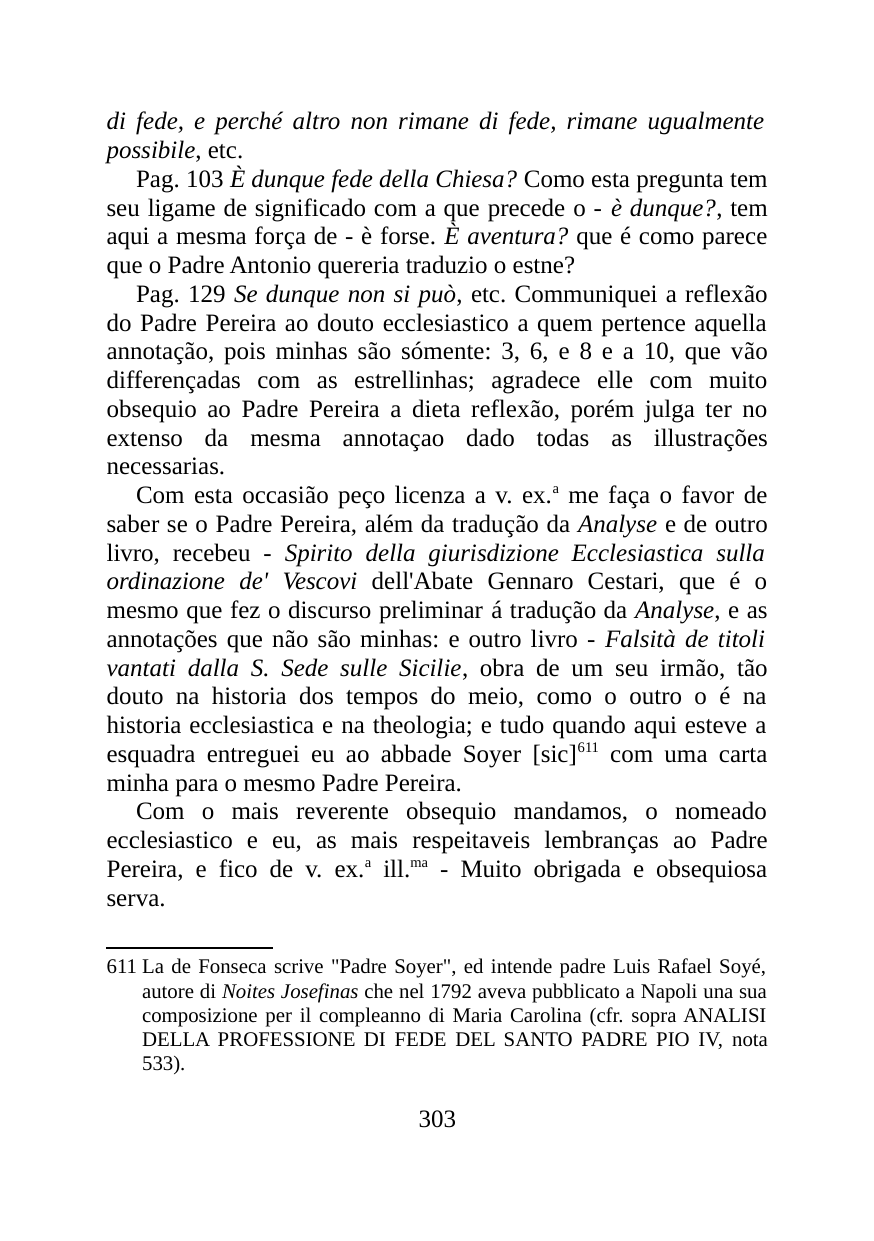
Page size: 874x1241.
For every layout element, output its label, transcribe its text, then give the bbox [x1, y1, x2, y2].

text Pag. 129 Se dunque non si può, etc. Communiquei a reflexão do Padre Pereira ao douto ecclesiastico a quem pertence aquella annotação, pois minhas são sómente: 3, 6, e 8 e a 10, que vão differençadas com as estrellinhas; agradece elle com muito obsequio ao Padre Pereira a dieta reflexão, porém julga ter no extenso da mesma annotaçao dado todas as illustrações necessarias. [106, 279, 768, 480]
text Com esta occasião peço licenza a v. ex.a me faça o favor de saber se o Padre Pereira, além da tradução da Analyse e de outro livro, recebeu - Spirito della giurisdizione Ecclesiastica sulla ordinazione de' Vescovi dell'Abate Gennaro Cestari, que é o mesmo que fez o discurso preliminar á tradução da Analyse, e as annotações que não são minhas: e outro livro - Falsità de titoli vantati dalla S. Sede sulle Sicilie, obra de um seu irmão, tão douto na historia dos tempos do meio, como o outro o é na historia ecclesiastica e na theologia; e tudo quando aqui esteve a esquadra entreguei eu ao abbade Soyer [sic] com uma carta minha para o mesmo Padre Pereira. [106, 480, 768, 796]
text Pag. 103 È dunque fede della Chiesa? Como esta pregunta tem seu ligame de significado com a que precede o - è dunque?, tem aqui a mesma força de - è forse. È aventura? que é como parece que o Padre Antonio quereria traduzio o estne? [106, 164, 768, 279]
text di fede, e perché altro non rimane di fede, rimane ugualmente possibile, etc. [106, 106, 768, 164]
text Com o mais reverente obsequio mandamos, o nomeado ecclesiastico e eu, as mais respeitaveis lembranças ao Padre Pereira, e fico de v. ex.a ill.ma - Muito obrigada e obsequiosa serva. [106, 796, 768, 911]
text La de Fonseca scrive "Padre Soyer", ed intende padre Luis Rafael Soyé, autore di Noites Josefinas che nel 1792 aveva pubblicato a Napoli una sua composizione per il compleanno di Maria Carolina (cfr. sopra ANALISI DELLA PROFESSIONE DI FEDE DEL SANTO PADRE PIO IV, nota 533). [106, 954, 768, 1075]
